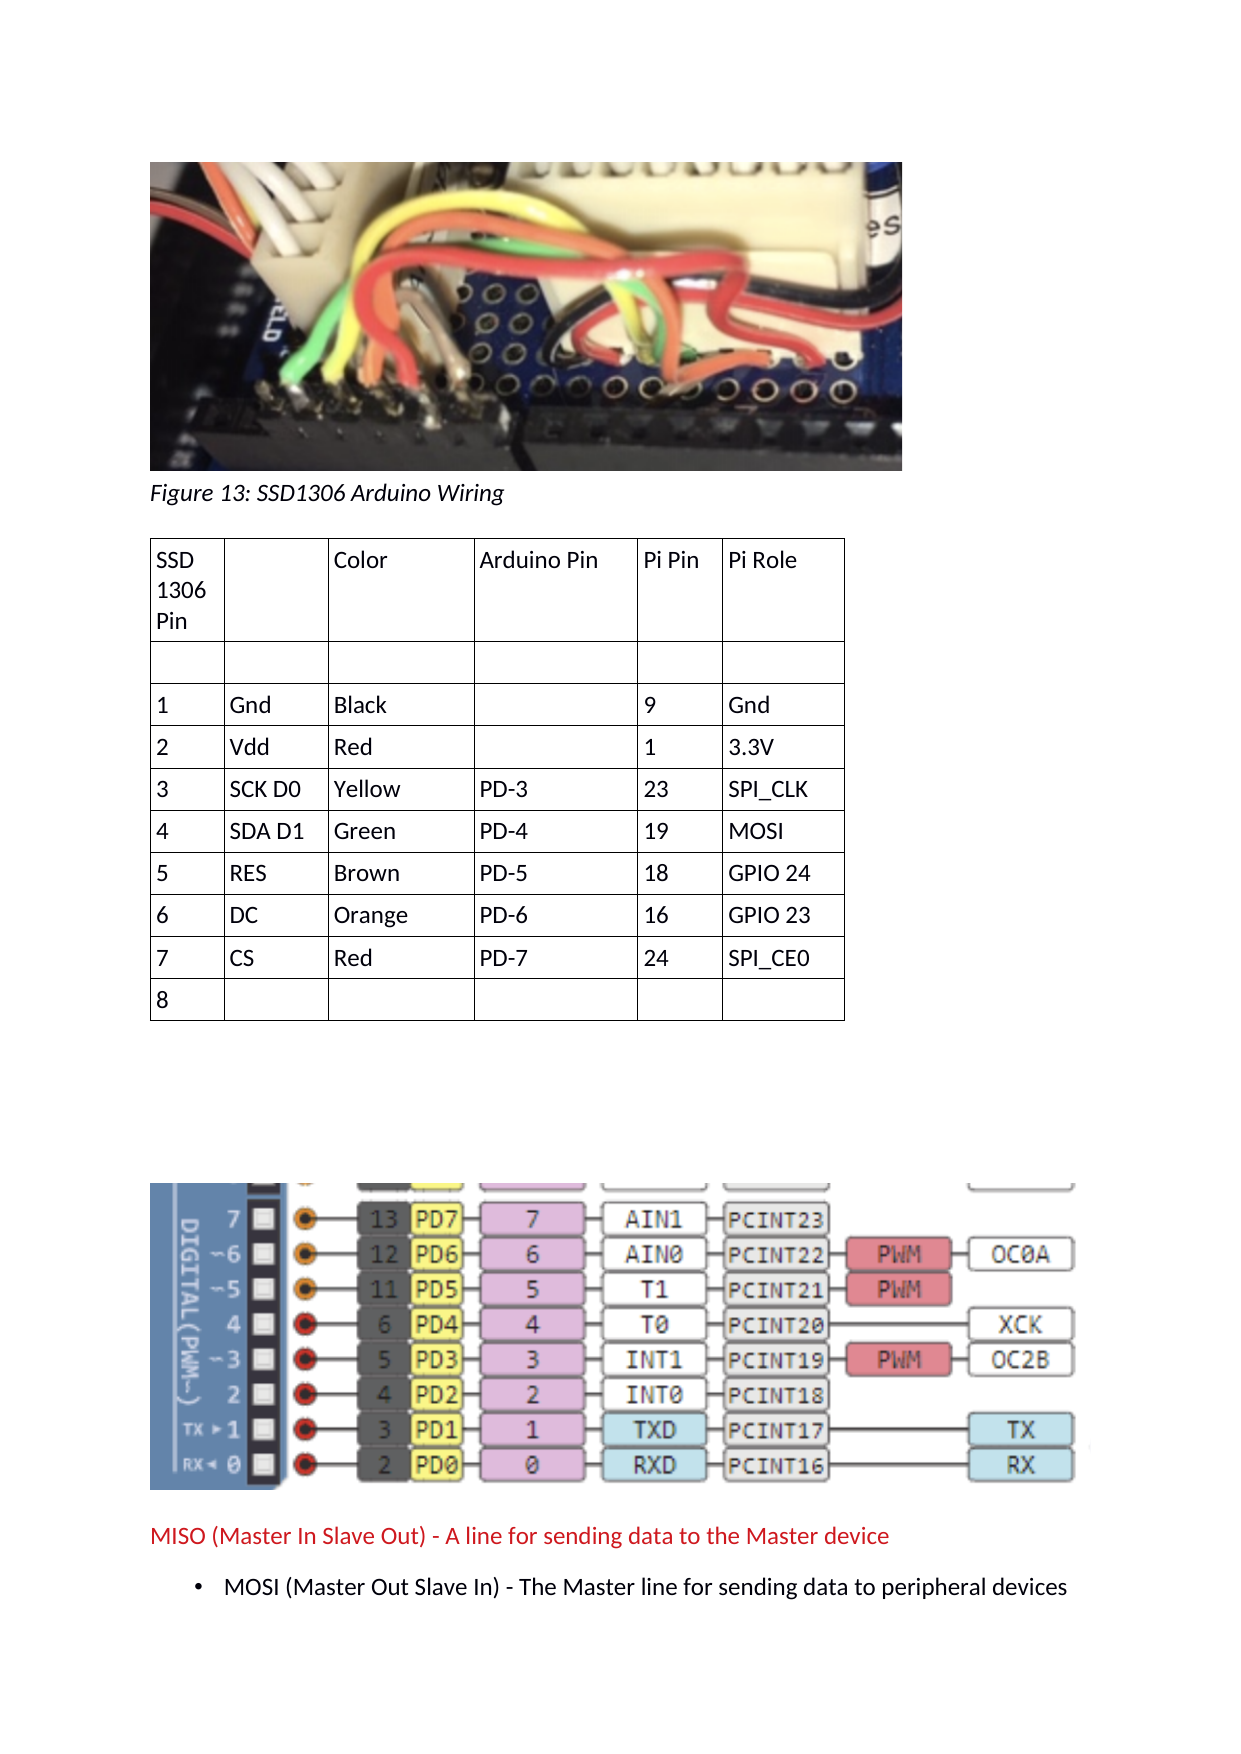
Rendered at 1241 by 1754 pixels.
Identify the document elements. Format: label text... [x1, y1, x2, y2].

table_cell [329, 642, 474, 683]
table_cell GPIO 24 [723, 853, 844, 894]
table_cell [475, 684, 637, 725]
table_cell 7 [151, 937, 224, 978]
table_cell 9 [638, 684, 722, 725]
table_header Pi Role [723, 539, 844, 641]
table_cell Gnd [225, 684, 328, 725]
table_cell [723, 979, 844, 1020]
table_cell 23 [638, 769, 722, 809]
table_cell SDA D1 [225, 811, 328, 852]
table_cell 2 [151, 726, 224, 767]
table_cell [151, 642, 224, 683]
table_cell PD-5 [475, 853, 637, 894]
table_cell [225, 642, 328, 683]
table_cell 4 [151, 811, 224, 852]
table_cell Green [329, 811, 474, 852]
table_cell MOSI [723, 811, 844, 852]
table_cell [475, 726, 637, 767]
table_cell [225, 979, 328, 1020]
table_cell [638, 979, 722, 1020]
table_cell 16 [638, 895, 722, 936]
table_header Pi Pin [638, 539, 722, 641]
table_cell Black [329, 684, 474, 725]
picture [150, 162, 903, 471]
table_cell Gnd [723, 684, 844, 725]
table_cell PD-4 [475, 811, 637, 852]
table_cell [475, 979, 637, 1020]
table_cell 8 [151, 979, 224, 1020]
table_cell [723, 642, 844, 683]
text Figure 13: SSD1306 Arduino Wiring [150, 471, 902, 508]
table_cell [329, 979, 474, 1020]
table_header Color [329, 539, 474, 641]
table_cell PD-3 [475, 769, 637, 809]
picture [150, 1183, 1091, 1490]
table_cell RES [225, 853, 328, 894]
table_cell [475, 642, 637, 683]
table_cell PD-7 [475, 937, 637, 978]
table_cell 1 [151, 684, 224, 725]
table_cell Orange [329, 895, 474, 936]
table_cell 6 [151, 895, 224, 936]
table_cell SPI_CLK [723, 769, 844, 809]
table_cell 3.3V [723, 726, 844, 767]
table_cell 3 [151, 769, 224, 809]
table_cell 5 [151, 853, 224, 894]
text MISO (Master In Slave Out) - A line for sending data to the Master device [150, 1520, 1090, 1551]
table_cell Brown [329, 853, 474, 894]
table_cell PD-6 [475, 895, 637, 936]
list MOSI (Master Out Slave In) - The Master line for sending data to peripheral devices [194, 1572, 1090, 1602]
table_cell 24 [638, 937, 722, 978]
table_cell SCK D0 [225, 769, 328, 809]
table_cell SPI_CE0 [723, 937, 844, 978]
table_cell GPIO 23 [723, 895, 844, 936]
table_header Arduino Pin [475, 539, 637, 641]
table_cell [638, 642, 722, 683]
table_cell 18 [638, 853, 722, 894]
table_cell 19 [638, 811, 722, 852]
table_cell Red [329, 937, 474, 978]
table_cell DC [225, 895, 328, 936]
table_header [225, 539, 328, 641]
table_cell Vdd [225, 726, 328, 767]
table_cell Yellow [329, 769, 474, 809]
table_header SSD 1306 Pin [151, 539, 224, 641]
table_cell Red [329, 726, 474, 767]
table_cell CS [225, 937, 328, 978]
table_cell 1 [638, 726, 722, 767]
